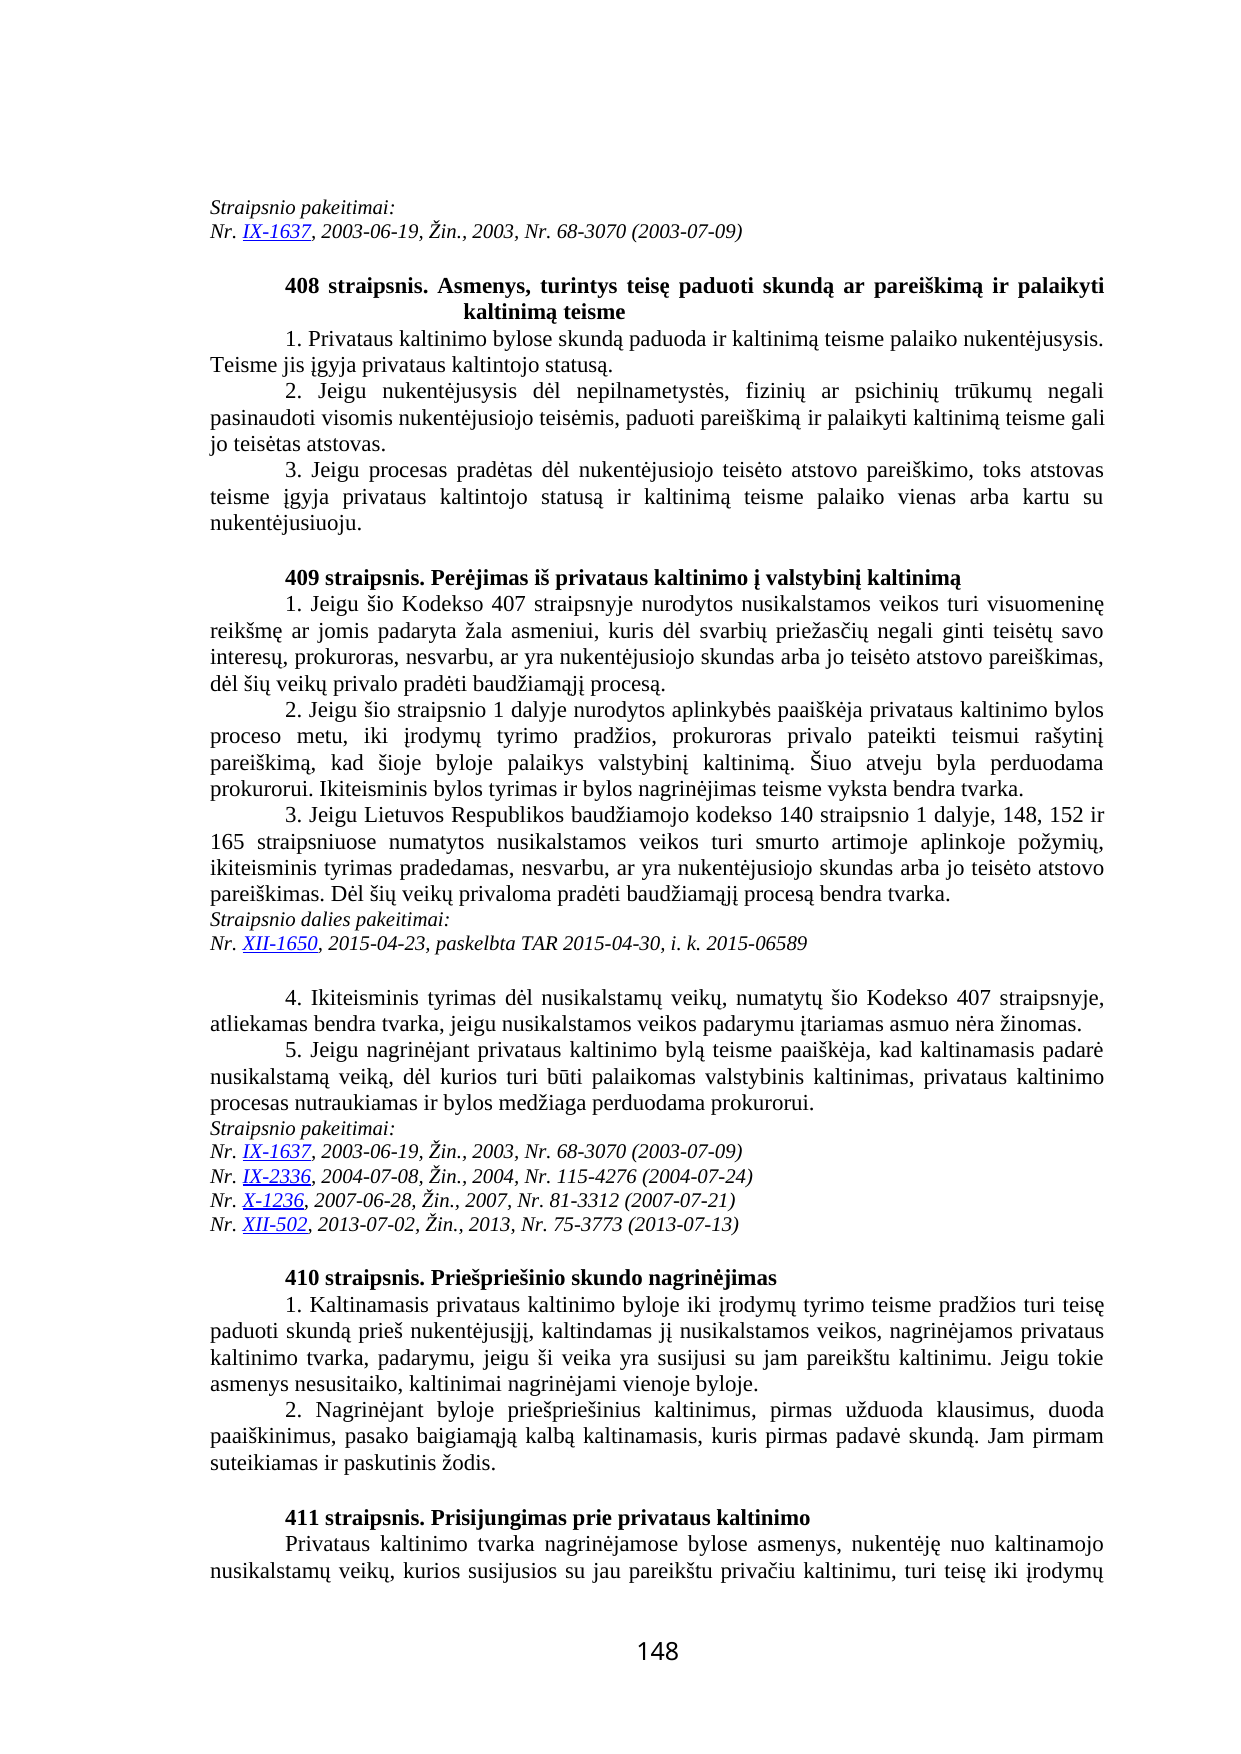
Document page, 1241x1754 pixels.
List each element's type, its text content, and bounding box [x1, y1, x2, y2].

text 1. Privataus kaltinimo bylose skundą paduoda ir kaltinimą teisme palaiko nukentėjusysis. Teisme jis įgyja privataus kaltintojo statusą. [210, 324, 1106, 377]
text Nr. XII-502, 2013-07-02, Žin., 2013, Nr. 75-3773 (2013-07-13) [210, 1212, 1106, 1236]
text Privataus kaltinimo tvarka nagrinėjamose bylose asmenys, nukentėję nuo kaltinamojo nusikalstamų veikų, kurios susijusios su jau pareikštu privačiu kaltinimu, turi teisę iki įrodymų [210, 1530, 1106, 1583]
text 409 straipsnis. Perėjimas iš privataus kaltinimo į valstybinį kaltinimą [210, 564, 1106, 591]
text 410 straipsnis. Priešpriešinio skundo nagrinėjimas [210, 1264, 1106, 1291]
text 3. Jeigu Lietuvos Respublikos baudžiamojo kodekso 140 straipsnio 1 dalyje, 148, 152 ir 165 straipsniuose numatytos nusikalstamos veikos turi smurto artimoje aplinkoje požymių, ikiteisminis tyrimas pradedamas, nesvarbu, ar yra nukentėjusiojo skundas arba jo teisėto atstovo pareiškimas. Dėl šių veikų privaloma pradėti baudžiamąjį procesą bendra tvarka. [210, 801, 1106, 907]
text Nr. XII-1650, 2015-04-23, paskelbta TAR 2015-04-30, i. k. 2015-06589 [210, 931, 1106, 955]
text 4. Ikiteisminis tyrimas dėl nusikalstamų veikų, numatytų šio Kodekso 407 straipsnyje, atliekamas bendra tvarka, jeigu nusikalstamos veikos padarymu įtariamas asmuo nėra žinomas. [210, 984, 1106, 1036]
text 411 straipsnis. Prisijungimas prie privataus kaltinimo [210, 1504, 1106, 1530]
text Nr. IX-2336, 2004-07-08, Žin., 2004, Nr. 115-4276 (2004-07-24) [210, 1163, 1106, 1188]
text 1. Kaltinamasis privataus kaltinimo byloje iki įrodymų tyrimo teisme pradžios turi teisę paduoti skundą prieš nukentėjusįjį, kaltindamas jį nusikalstamos veikos, nagrinėjamos privataus kaltinimo tvarka, padarymu, jeigu ši veika yra susijusi su jam pareikštu kaltinimu. Jeigu tokie asmenys nesusitaiko, kaltinimai nagrinėjami vienoje byloje. [210, 1291, 1106, 1396]
text 2. Nagrinėjant byloje priešpriešinius kaltinimus, pirmas užduoda klausimus, duoda paaiškinimus, pasako baigiamąją kalbą kaltinamasis, kuris pirmas padavė skundą. Jam pirmam suteikiamas ir paskutinis žodis. [210, 1396, 1106, 1475]
text Straipsnio pakeitimai: [210, 1115, 1106, 1139]
text Straipsnio dalies pakeitimai: [210, 907, 1106, 931]
text 1. Jeigu šio Kodekso 407 straipsnyje nurodytos nusikalstamos veikos turi visuomeninę reikšmę ar jomis padaryta žala asmeniui, kuris dėl svarbių priežasčių negali ginti teisėtų savo interesų, prokuroras, nesvarbu, ar yra nukentėjusiojo skundas arba jo teisėto atstovo pareiškimas, dėl šių veikų privalo pradėti baudžiamąjį procesą. [210, 591, 1106, 696]
text Nr. X-1236, 2007-06-28, Žin., 2007, Nr. 81-3312 (2007-07-21) [210, 1188, 1106, 1212]
text 2. Jeigu nukentėjusysis dėl nepilnametystės, fizinių ar psichinių trūkumų negali pasinaudoti visomis nukentėjusiojo teisėmis, paduoti pareiškimą ir palaikyti kaltinimą teisme gali jo teisėtas atstovas. [210, 377, 1106, 456]
text 2. Jeigu šio straipsnio 1 dalyje nurodytos aplinkybės paaiškėja privataus kaltinimo bylos proceso metu, iki įrodymų tyrimo pradžios, prokuroras privalo pateikti teismui rašytinį pareiškimą, kad šioje byloje palaikys valstybinį kaltinimą. Šiuo atveju byla perduodama prokurorui. Ikiteisminis bylos tyrimas ir bylos nagrinėjimas teisme vyksta bendra tvarka. [210, 696, 1106, 801]
text Nr. IX-1637, 2003-06-19, Žin., 2003, Nr. 68-3070 (2003-07-09) [210, 1139, 1106, 1163]
text Nr. IX-1637, 2003-06-19, Žin., 2003, Nr. 68-3070 (2003-07-09) [210, 219, 1106, 243]
text 5. Jeigu nagrinėjant privataus kaltinimo bylą teisme paaiškėja, kad kaltinamasis padarė nusikalstamą veiką, dėl kurios turi būti palaikomas valstybinis kaltinimas, privataus kaltinimo procesas nutraukiamas ir bylos medžiaga perduodama prokurorui. [210, 1036, 1106, 1115]
text 3. Jeigu procesas pradėtas dėl nukentėjusiojo teisėto atstovo pareiškimo, toks atstovas teisme įgyja privataus kaltintojo statusą ir kaltinimą teisme palaiko vienas arba kartu su nukentėjusiuoju. [210, 456, 1106, 535]
text 408 straipsnis. Asmenys, turintys teisę paduoti skundą ar pareiškimą ir palaikyti kaltinimą teisme [285, 272, 1106, 324]
text Straipsnio pakeitimai: [210, 195, 1106, 219]
